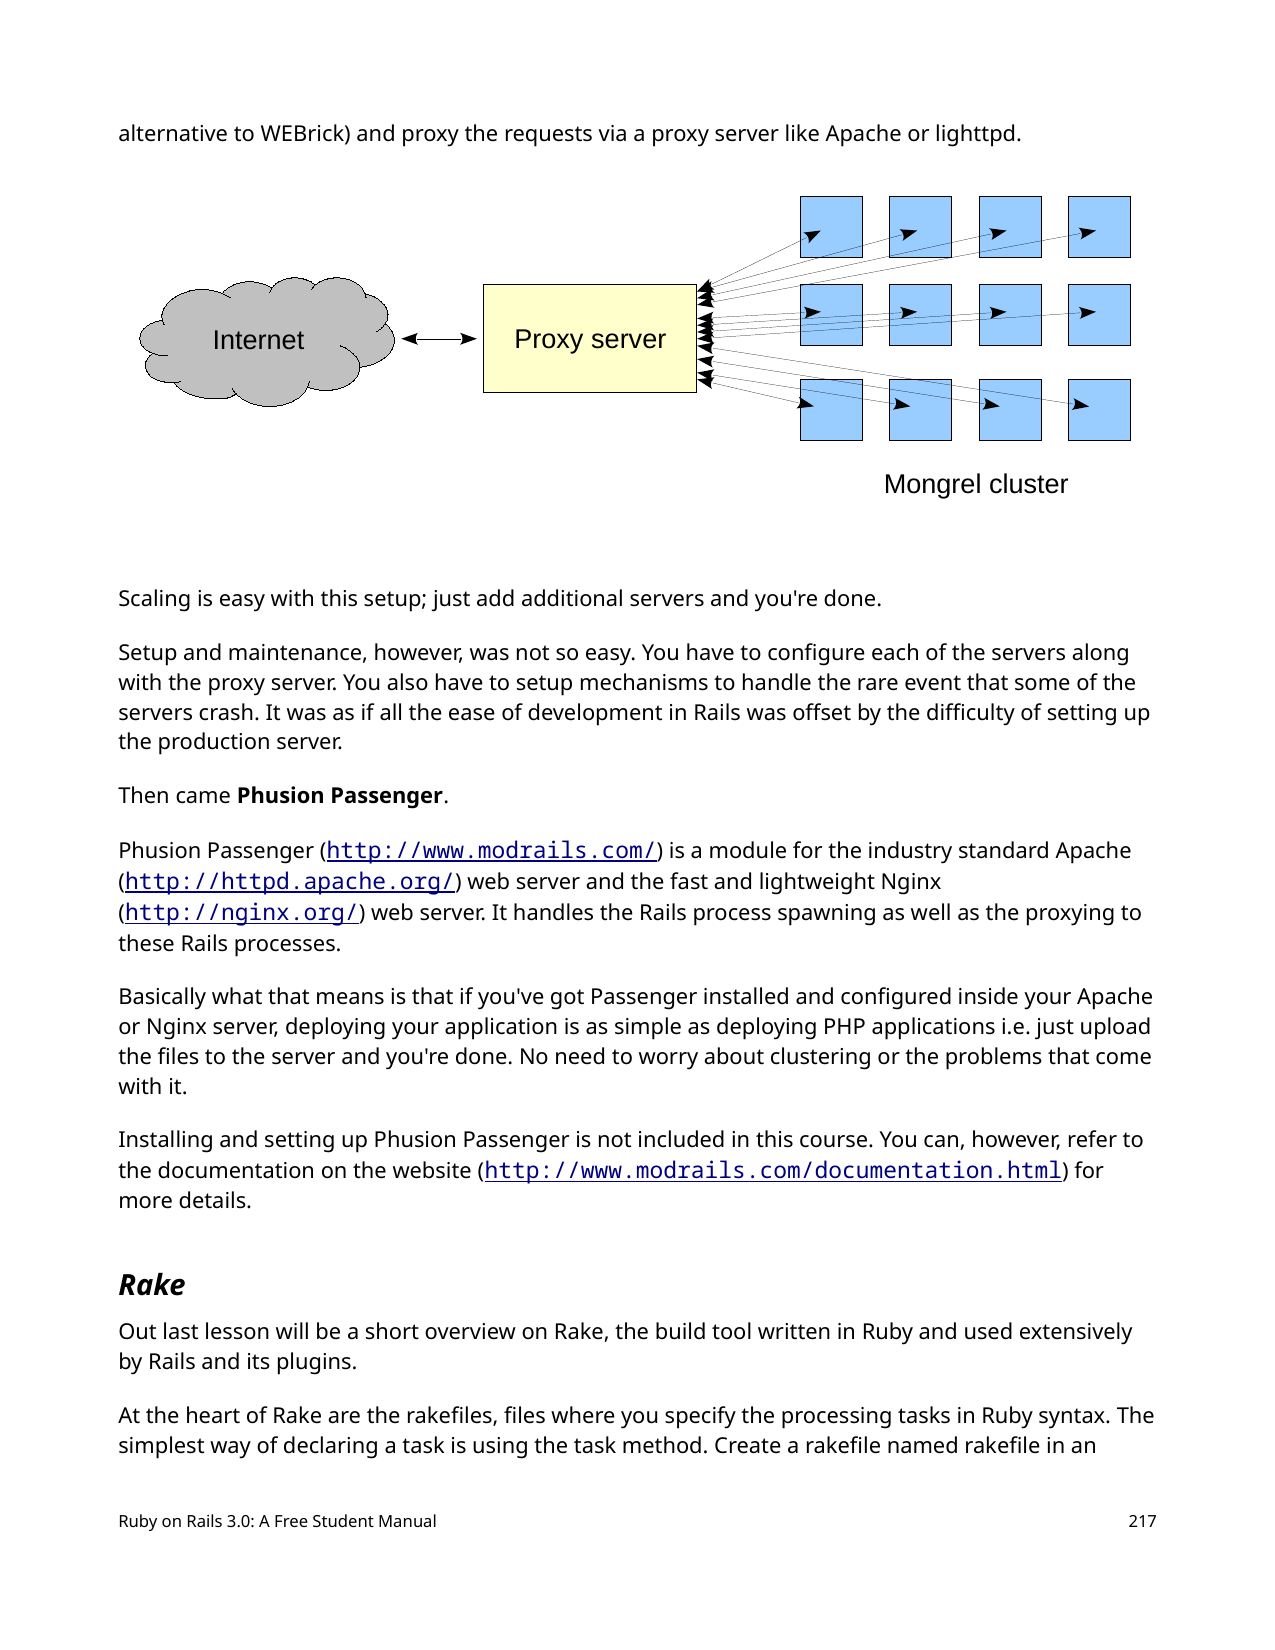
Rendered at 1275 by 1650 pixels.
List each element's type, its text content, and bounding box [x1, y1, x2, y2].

text Basically what that means is that if you've got Passenger installed and configured inside your Apache or Nginx server, deploying your application is as simple as deploying PHP applications i.e. just upload the files to the server and you're done. No need to worry about clustering or the problems that come with it. [118, 981, 1157, 1100]
text At the heart of Rake are the rakefiles, files where you specify the processing tasks in Ruby syntax. The simplest way of declaring a task is using the task method. Create a rakefile named rakefile in an [118, 1400, 1157, 1459]
text Out last lesson will be a short overview on Rake, the build tool written in Ruby and used extensively by Rails and its plugins. [118, 1316, 1157, 1376]
text Setup and maintenance, however, was not so easy. You have to configure each of the servers along with the proxy server. You also have to setup mechanisms to handle the rare event that some of the servers crash. It was as if all the ease of development in Rails was offset by the difficulty of setting up the production server. [118, 637, 1157, 756]
text Installing and setting up Phusion Passenger is not included in this course. You can, however, refer to the documentation on the website (http://www.modrails.com/documentation.html) for more details. [118, 1124, 1157, 1215]
text Scaling is easy with this setup; just add additional servers and you're done. [118, 583, 1157, 613]
text alternative to WEBrick) and proxy the requests via a proxy server like Apache or lighttpd. [118, 118, 1157, 148]
subtitle Rake [118, 1264, 1157, 1304]
text Then came Phusion Passenger. [118, 780, 1157, 810]
text Phusion Passenger (http://www.modrails.com/) is a module for the industry standard Apache (http://httpd.apache.org/) web server and the fast and lightweight Nginx (http://nginx.org/) web server. It handles the Rails process spawning as well as the proxying to these Rails processes. [118, 834, 1157, 957]
